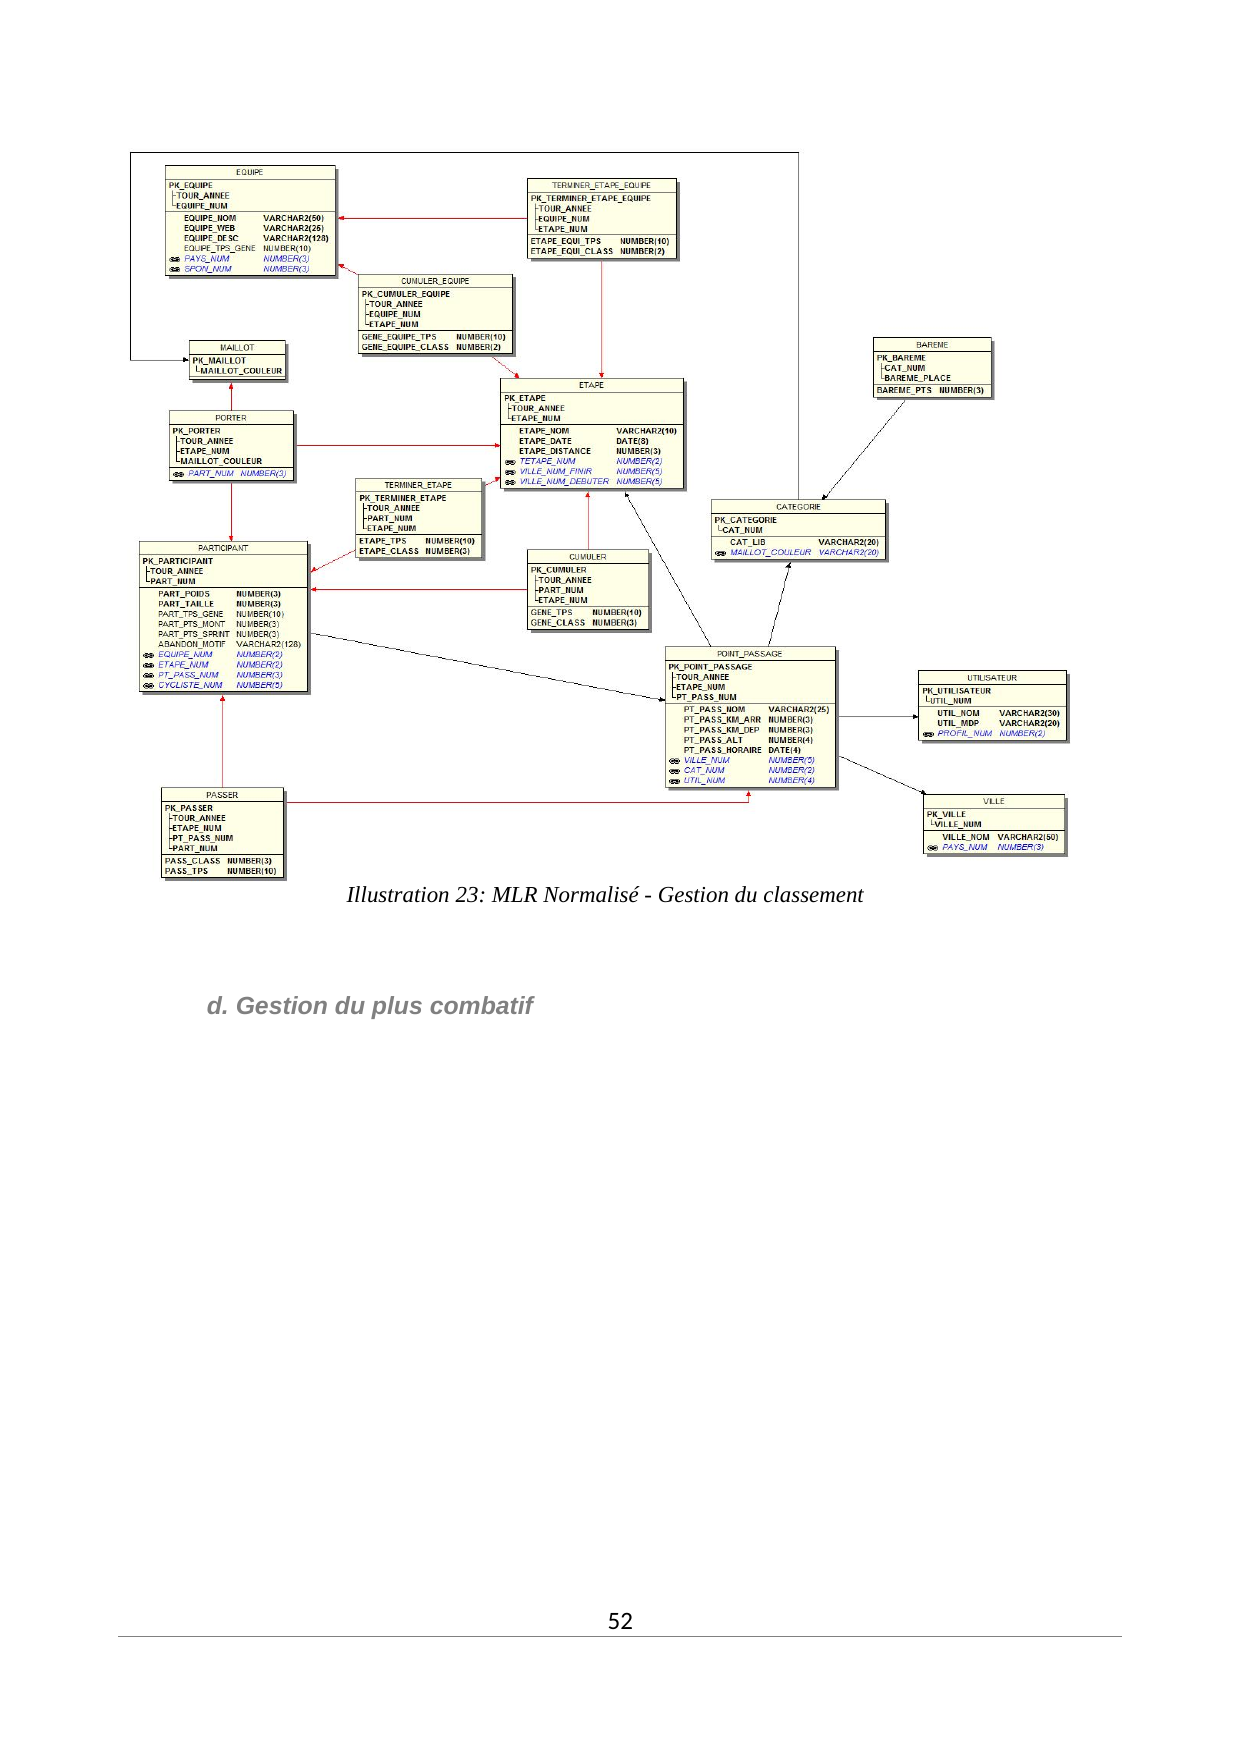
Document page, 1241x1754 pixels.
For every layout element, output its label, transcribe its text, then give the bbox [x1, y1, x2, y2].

picture [66, 130, 1071, 882]
text Illustration 23: MLR Normalisé - Gestion du classement [67, 882, 1146, 908]
subtitle Gestion du plus combatif [207, 991, 1122, 1020]
